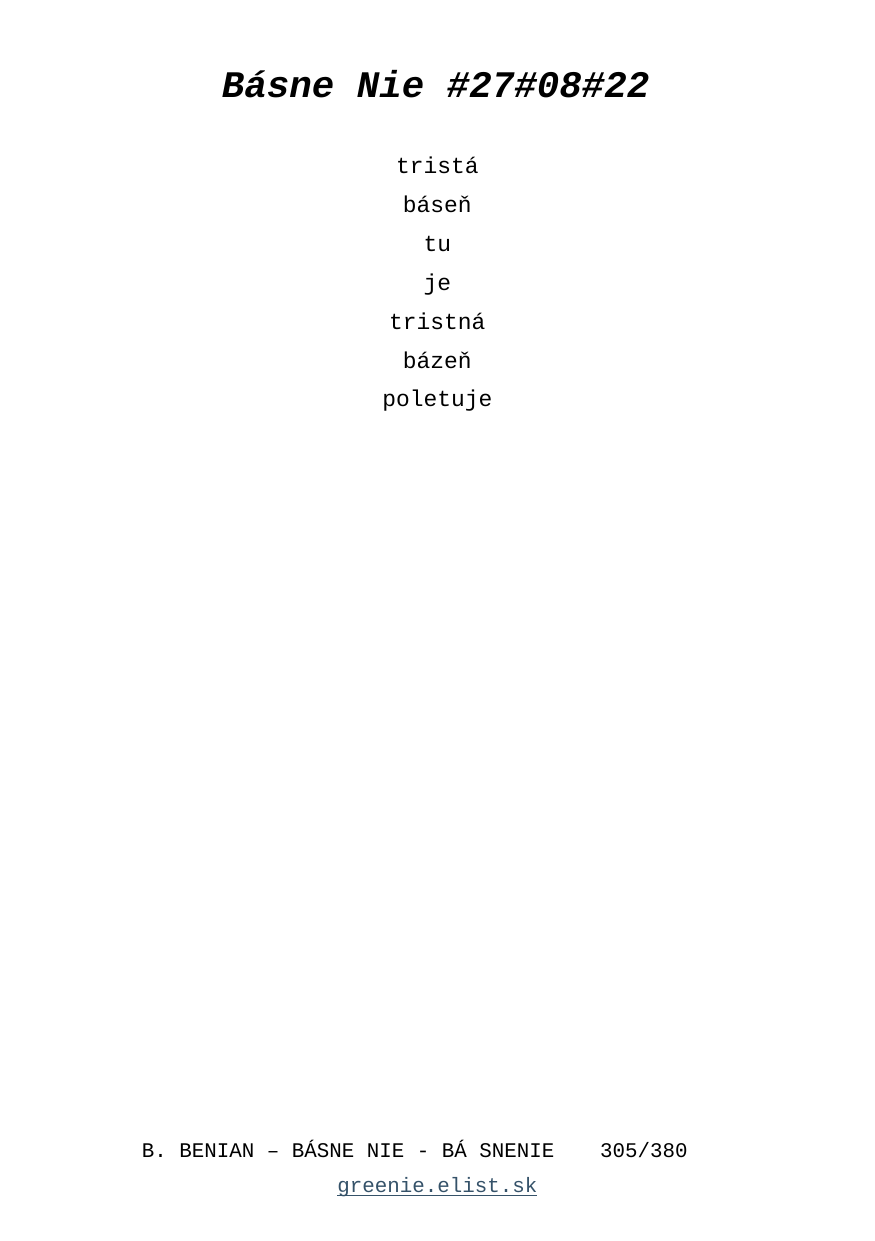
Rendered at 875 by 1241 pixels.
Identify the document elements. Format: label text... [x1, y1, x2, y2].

text tristá báseň tu je tristná bázeň poletuje [41, 155, 833, 414]
subtitle Básne Nie #27#08#22 [41, 66, 833, 109]
